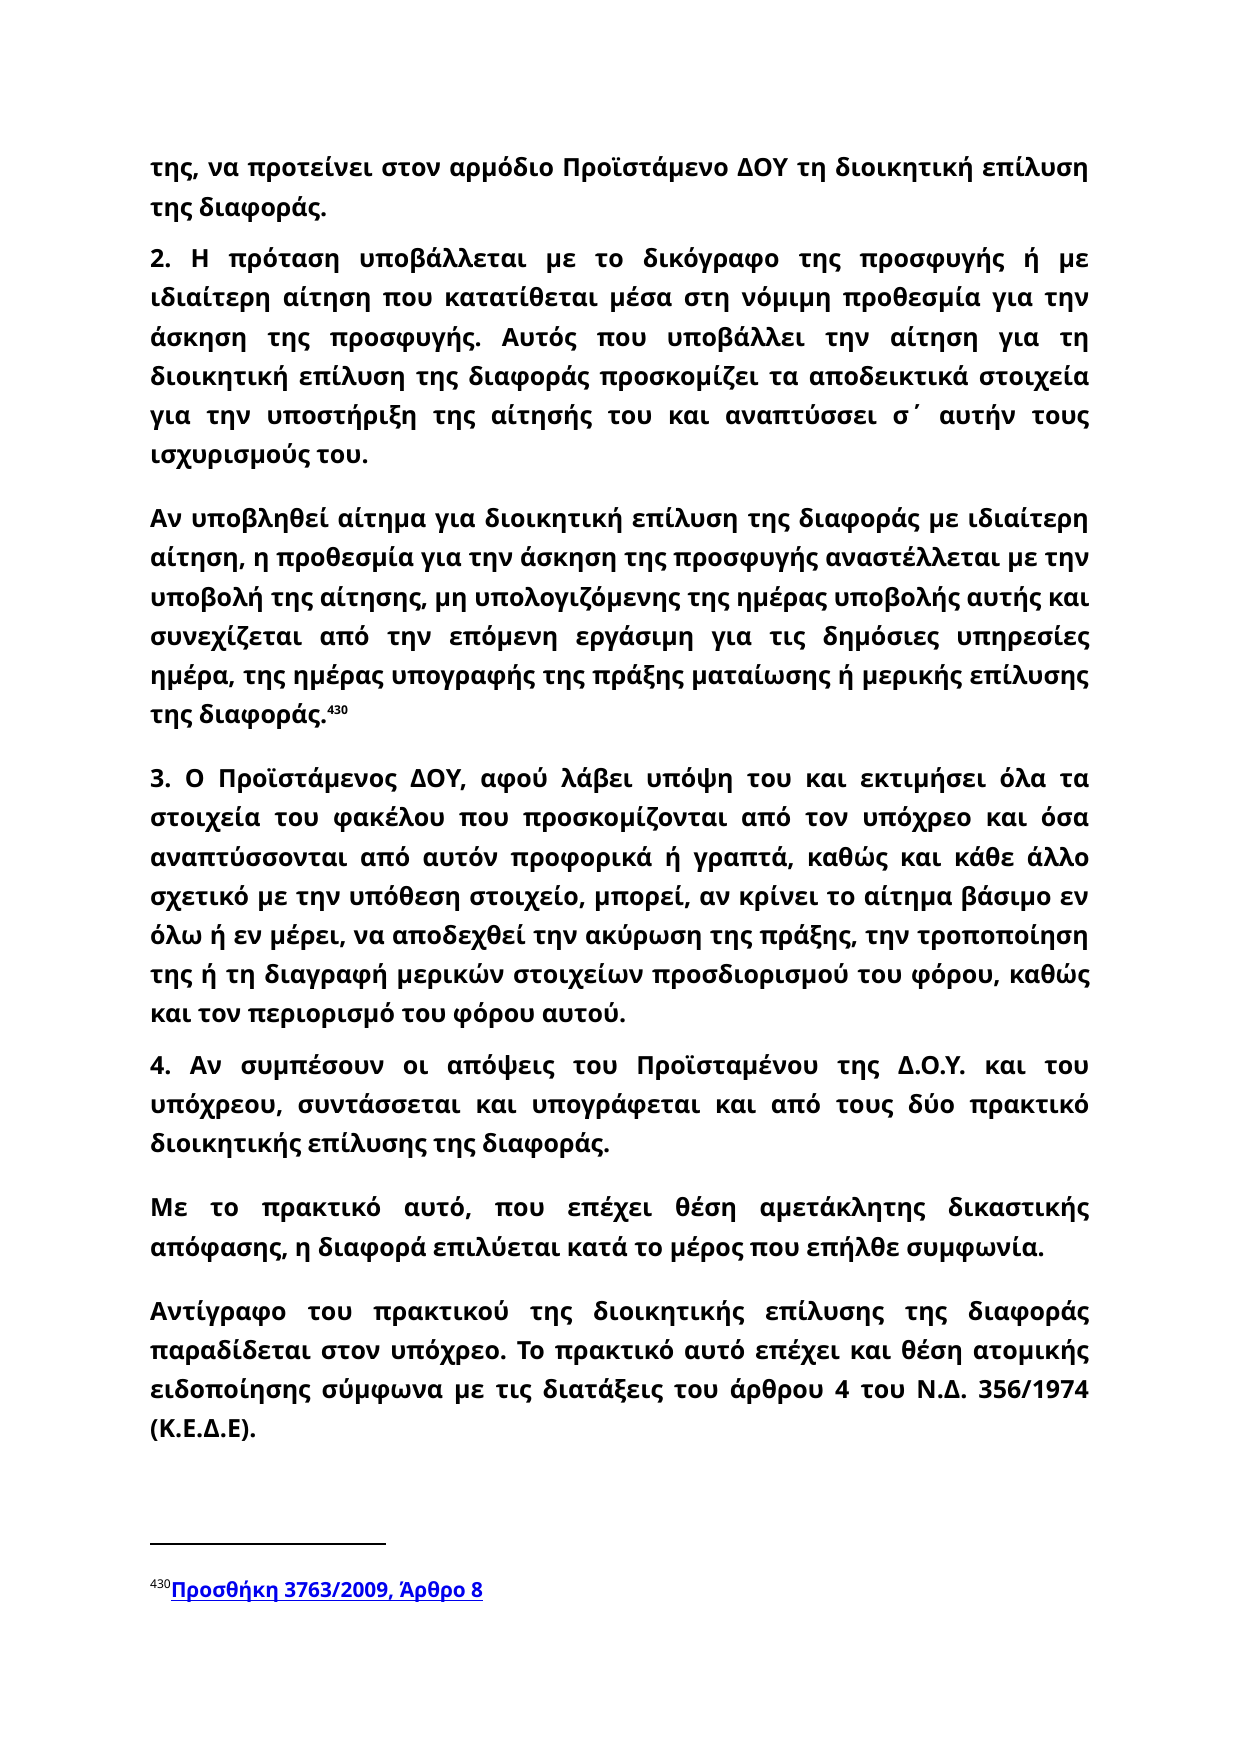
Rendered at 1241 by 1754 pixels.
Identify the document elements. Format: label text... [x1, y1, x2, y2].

text 3. Ο Προϊστάμενος ΔΟΥ, αφού λάβει υπόψη του και εκτιμήσει όλα τα στοιχεία του φακέλου που προσκομίζονται από τον υπόχρεο και όσα αναπτύσσονται από αυτόν προφορικά ή γραπτά, καθώς και κάθε άλλο σχετικό με την υπόθεση στοιχείο, μπορεί, αν κρίνει το αίτημα βάσιμο εν όλω ή εν μέρει, να αποδεχθεί την ακύρωση της πράξης, την τροποποίηση της ή τη διαγραφή μερικών στοιχείων προσδιορισμού του φόρου, καθώς και τον περιορισμό του φόρου αυτού. [150, 761, 1090, 1030]
text Προσθήκη 3763/2009, Άρθρο 8 [150, 1576, 1090, 1604]
text Με το πρακτικό αυτό, που επέχει θέση αμετάκλητης δικαστικής απόφασης, η διαφορά επιλύεται κατά το μέρος που επήλθε συμφωνία. [150, 1190, 1090, 1263]
text 4. Αν συμπέσουν οι απόψεις του Προϊσταμένου της Δ.Ο.Υ. και του υπόχρεου, συντάσσεται και υπογράφεται και από τους δύο πρακτικό διοικητικής επίλυσης της διαφοράς. [150, 1047, 1090, 1160]
text της, να προτείνει στον αρμόδιο Προϊστάμενο ΔΟΥ τη διοικητική επίλυση της διαφοράς. [150, 150, 1090, 223]
text 2. Η πρόταση υποβάλλεται με το δικόγραφο της προσφυγής ή με ιδιαίτερη αίτηση που κατατίθεται μέσα στη νόμιμη προθεσμία για την άσκηση της προσφυγής. Αυτός που υποβάλλει την αίτηση για τη διοικητική επίλυση της διαφοράς προσκομίζει τα αποδεικτικά στοιχεία για την υποστήριξη της αίτησής του και αναπτύσσει σ΄ αυτήν τους ισχυρισμούς του. [150, 241, 1090, 471]
text Αντίγραφο του πρακτικού της διοικητικής επίλυσης της διαφοράς παραδίδεται στον υπόχρεο. Το πρακτικό αυτό επέχει και θέση ατομικής ειδοποίησης σύμφωνα με τις διατάξεις του άρθρου 4 του Ν.Δ. 356/1974 (Κ.Ε.Δ.Ε). [150, 1293, 1090, 1445]
text Αν υποβληθεί αίτημα για διοικητική επίλυση της διαφοράς με ιδιαίτερη αίτηση, η προθεσμία για την άσκηση της προσφυγής αναστέλλεται με την υποβολή της αίτησης, μη υπολογιζόμενης της ημέρας υποβολής αυτής και συνεχίζεται από την επόμενη εργάσιμη για τις δημόσιες υπηρεσίες ημέρα, της ημέρας υπογραφής της πράξης ματαίωσης ή μερικής επίλυσης της διαφοράς. [150, 501, 1090, 731]
